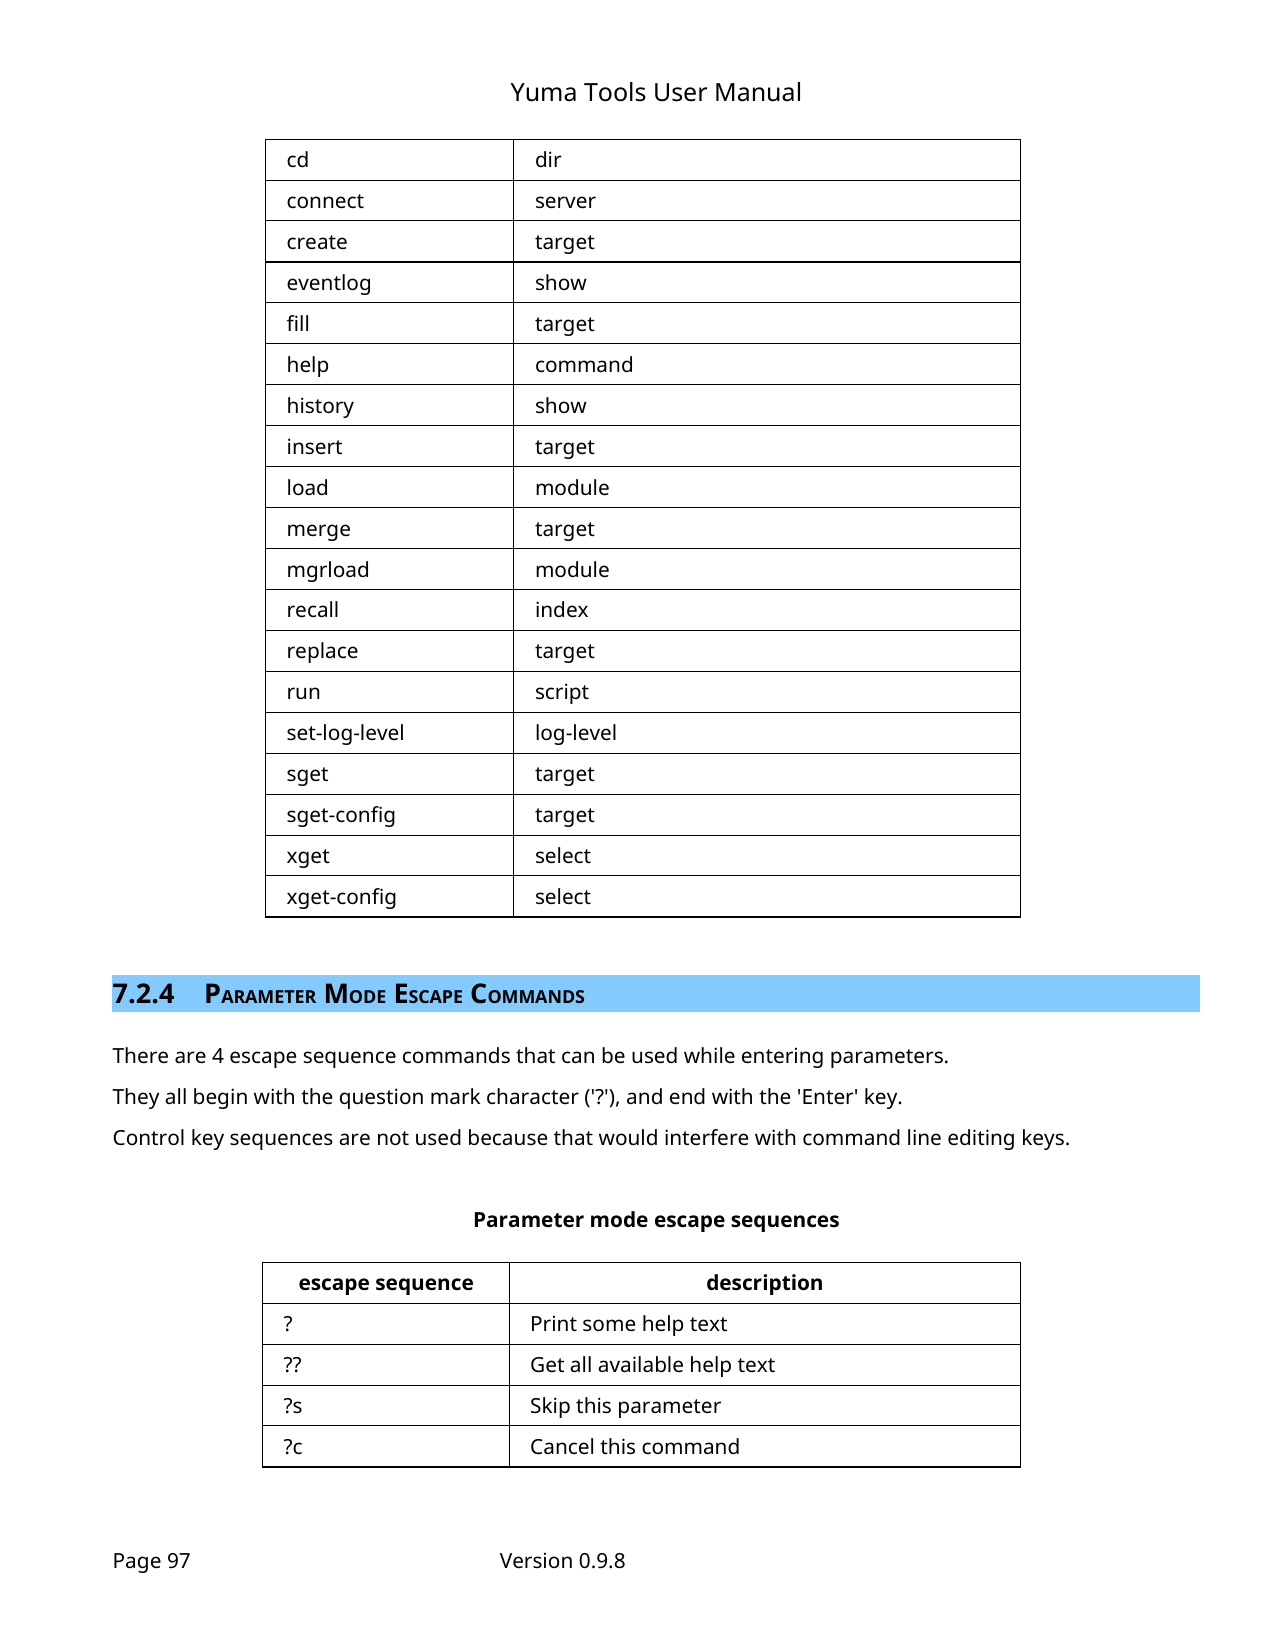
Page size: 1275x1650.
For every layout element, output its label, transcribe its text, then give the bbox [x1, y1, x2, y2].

table_cell xget [266, 836, 513, 875]
table_cell help [266, 344, 513, 384]
table_cell ?? [263, 1345, 509, 1384]
table_cell target [514, 508, 1020, 548]
table_cell ?s [263, 1386, 509, 1425]
table_cell ?c [263, 1426, 509, 1466]
table_cell merge [266, 508, 513, 548]
table_cell target [514, 426, 1020, 466]
table_cell fill [266, 303, 513, 343]
table_cell log-level [514, 713, 1020, 753]
text They all begin with the question mark character ('?'), and end with the 'Enter' key. [112, 1082, 1200, 1110]
table_cell sget [266, 754, 513, 793]
table_cell select [514, 836, 1020, 875]
table_cell load [266, 467, 513, 507]
table_cell target [514, 631, 1020, 671]
table_cell ? [263, 1304, 509, 1343]
table_cell connect [266, 181, 513, 220]
table_cell index [514, 590, 1020, 630]
table_cell server [514, 181, 1020, 220]
table_cell command [514, 344, 1020, 384]
table_cell target [514, 221, 1020, 261]
table_cell xget-config [266, 876, 513, 916]
table_cell target [514, 754, 1020, 793]
table_header description [510, 1263, 1020, 1303]
table_cell create [266, 221, 513, 261]
text Control key sequences are not used because that would interfere with command line editing keys. [112, 1123, 1200, 1151]
table_cell eventlog [266, 263, 513, 302]
table_cell Cancel this command [510, 1426, 1020, 1466]
table_cell Get all available help text [510, 1345, 1020, 1384]
table_cell replace [266, 631, 513, 671]
table_cell run [266, 672, 513, 712]
table_cell script [514, 672, 1020, 712]
table_cell Skip this parameter [510, 1386, 1020, 1425]
table_cell set-log-level [266, 713, 513, 753]
table_cell mgrload [266, 549, 513, 589]
text There are 4 escape sequence commands that can be used while entering parameters. [112, 1041, 1200, 1069]
table_cell recall [266, 590, 513, 630]
table_cell module [514, 549, 1020, 589]
table_cell sget-config [266, 795, 513, 834]
subtitle Parameter mode escape sequences [127, 1205, 1185, 1233]
table_cell select [514, 876, 1020, 916]
table_header escape sequence [263, 1263, 509, 1303]
table_cell insert [266, 426, 513, 466]
table_cell history [266, 385, 513, 425]
table_cell target [514, 795, 1020, 834]
table_cell module [514, 467, 1020, 507]
table_cell show [514, 385, 1020, 425]
table_cell Print some help text [510, 1304, 1020, 1343]
table_cell cd [266, 140, 513, 179]
table_cell target [514, 303, 1020, 343]
table_cell show [514, 263, 1020, 302]
subtitle Parameter Mode Escape Commands [112, 975, 1200, 1012]
table_cell dir [514, 140, 1020, 179]
